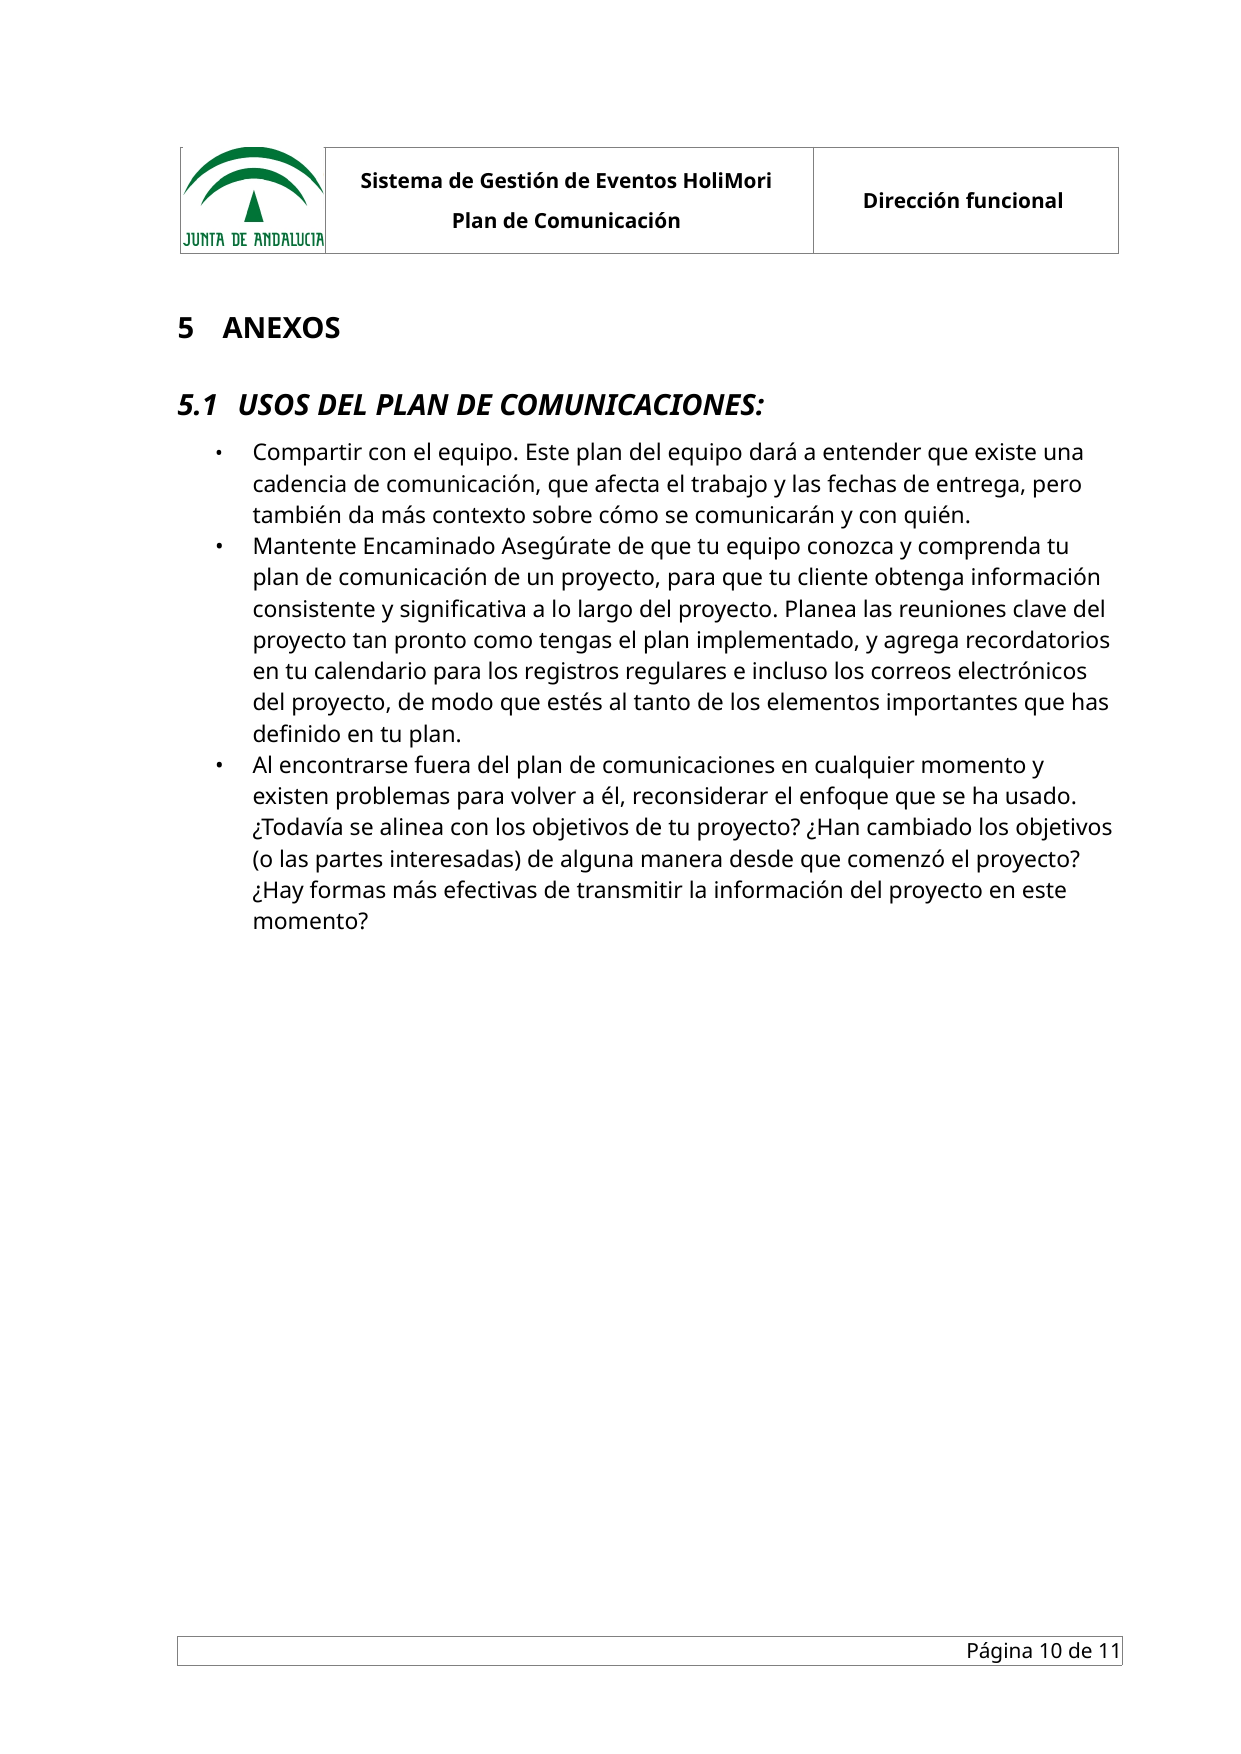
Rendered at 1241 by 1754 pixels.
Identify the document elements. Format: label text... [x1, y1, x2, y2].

subtitle ANEXOS [177, 307, 1122, 347]
list Al encontrarse fuera del plan de comunicaciones en cualquier momento y existen problemas para volver a él, reconsiderar el enfoque que se ha usado. ¿Todavía se alinea con los objetivos de tu proyecto? ¿Han cambiado los objetivos (o las partes interesadas) de alguna manera desde que comenzó el proyecto? ¿Hay formas más efectivas de transmitir la información del proyecto en este momento? [215, 749, 1122, 936]
list Mantente Encaminado Asegúrate de que tu equipo conozca y comprenda tu plan de comunicación de un proyecto, para que tu cliente obtenga información consistente y significativa a lo largo del proyecto. Planea las reuniones clave del proyecto tan pronto como tengas el plan implementado, y agrega recordatorios en tu calendario para los registros regulares e incluso los correos electrónicos del proyecto, de modo que estés al tanto de los elementos importantes que has definido en tu plan. [215, 530, 1122, 749]
subtitle USOS DEL PLAN DE COMUNICACIONES: [177, 384, 1122, 424]
list Compartir con el equipo. Este plan del equipo dará a entender que existe una cadencia de comunicación, que afecta el trabajo y las fechas de entrega, pero también da más contexto sobre cómo se comunicarán y con quién. [215, 436, 1122, 530]
